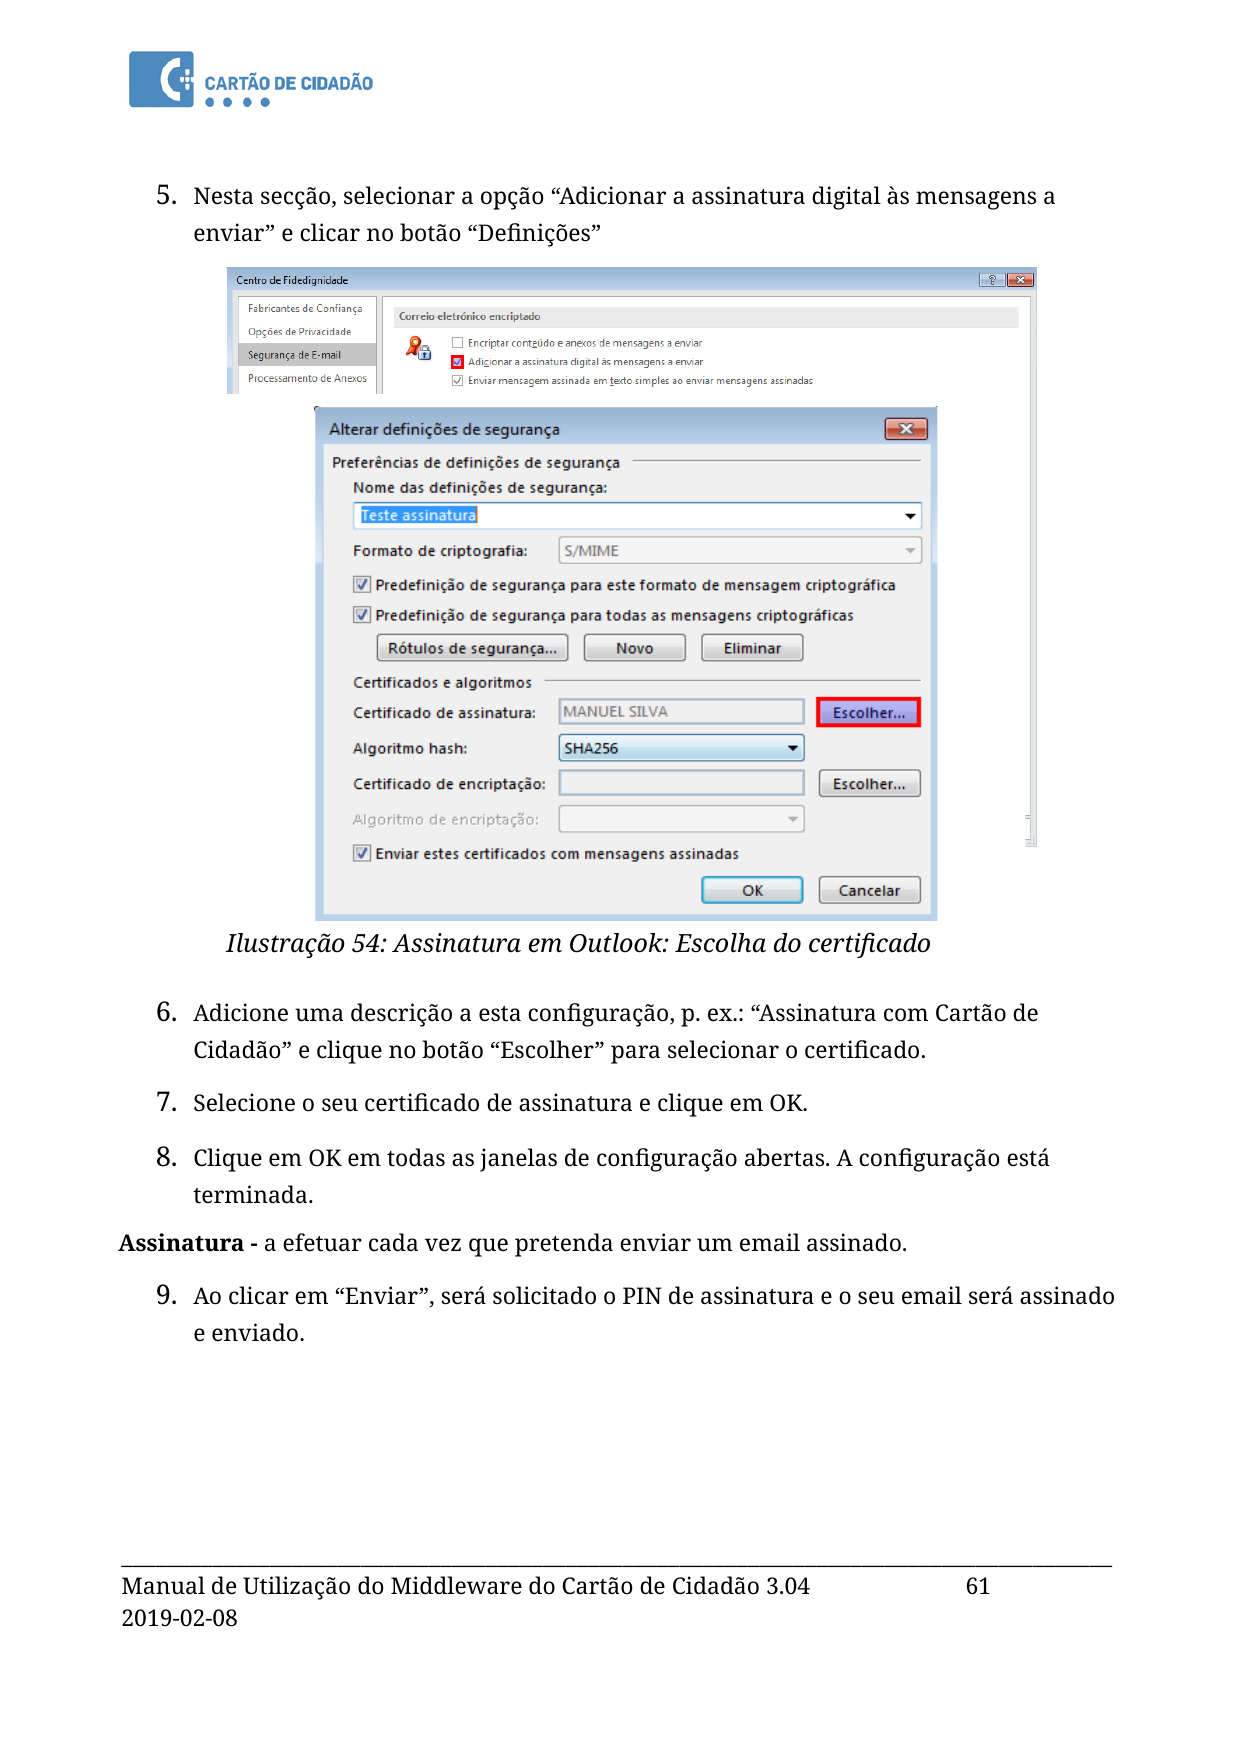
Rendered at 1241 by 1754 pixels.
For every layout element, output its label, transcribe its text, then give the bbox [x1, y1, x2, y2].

list Ao clicar em “Enviar”, será solicitado o PIN de assinatura e o seu email será assinado e enviado. [156, 1275, 1122, 1348]
picture [314, 406, 938, 921]
picture [226, 267, 1037, 847]
list Selecione o seu certificado de assinatura e clique em OK. [156, 1082, 1122, 1119]
picture [127, 45, 420, 115]
list Ilustração 54: Assinatura em Outlook: Escolha do certificado [226, 921, 1026, 960]
text Assinatura - a efetuar cada vez que pretenda enviar um email assinado. [118, 1227, 1122, 1258]
list Clique em OK em todas as janelas de configuração abertas. A configuração está terminada. [156, 1137, 1122, 1210]
list Nesta secção, selecionar a opção “Adicionar a assinatura digital às mensagens a enviar” e clicar no botão “Definições” [156, 175, 1122, 248]
list Adicione uma descrição a esta configuração, p. ex.: “Assinatura com Cartão de Cidadão” e clique no botão “Escolher” para selecionar o certificado. [156, 921, 1122, 1065]
